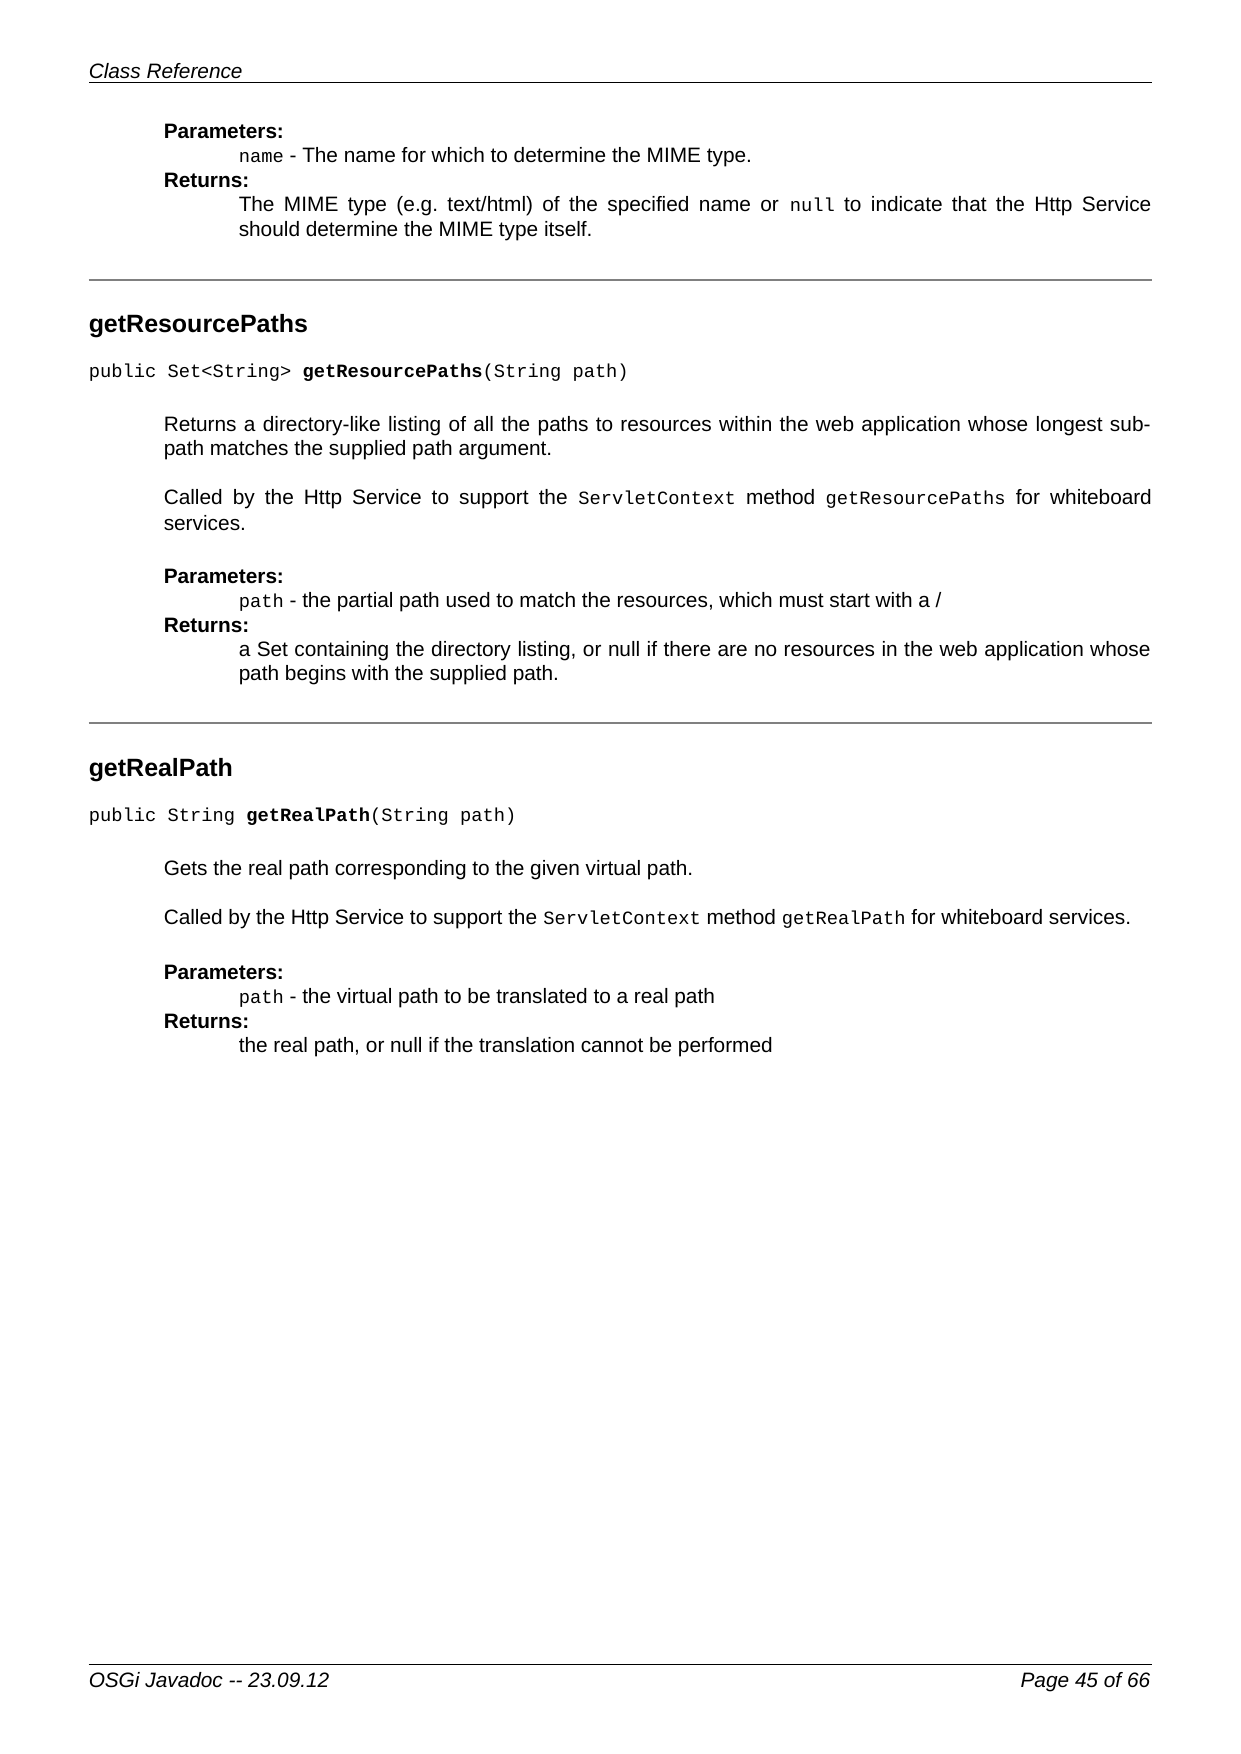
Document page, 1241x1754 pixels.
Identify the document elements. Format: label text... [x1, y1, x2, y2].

text The MIME type (e.g. text/html) of the specified name or null to indicate that the Http Service should determine the MIME type itself. [238, 192, 1152, 241]
text public String getRealPath(String path) [88, 806, 1152, 827]
text Parameters: [163, 563, 1152, 587]
subtitle getRealPath [88, 753, 1152, 782]
text Returns: [163, 168, 1152, 192]
text Returns: [163, 1009, 1152, 1033]
text Called by the Http Service to support the ServletContext method getRealPath for whiteboard services. [163, 905, 1152, 930]
text Parameters: [163, 959, 1152, 983]
text Called by the Http Service to support the ServletContext method getResourcePaths for whiteboard services. [163, 485, 1152, 534]
text Parameters: [163, 118, 1152, 142]
text Gets the real path corresponding to the given virtual path. [163, 856, 1152, 880]
text a Set containing the directory listing, or null if there are no resources in the web application whose path begins with the supplied path. [238, 637, 1152, 684]
subtitle getResourcePaths [88, 309, 1152, 338]
text Returns a directory-like listing of all the paths to resources within the web application whose longest sub-path matches the supplied path argument. [163, 412, 1152, 460]
text public Set<String> getResourcePaths(String path) [88, 362, 1152, 383]
text the real path, or null if the translation cannot be performed [238, 1033, 1152, 1057]
text path - the partial path used to match the resources, which must start with a / [238, 587, 1152, 613]
text path - the virtual path to be translated to a real path [238, 983, 1152, 1009]
text Returns: [163, 613, 1152, 637]
text name - The name for which to determine the MIME type. [238, 142, 1152, 168]
